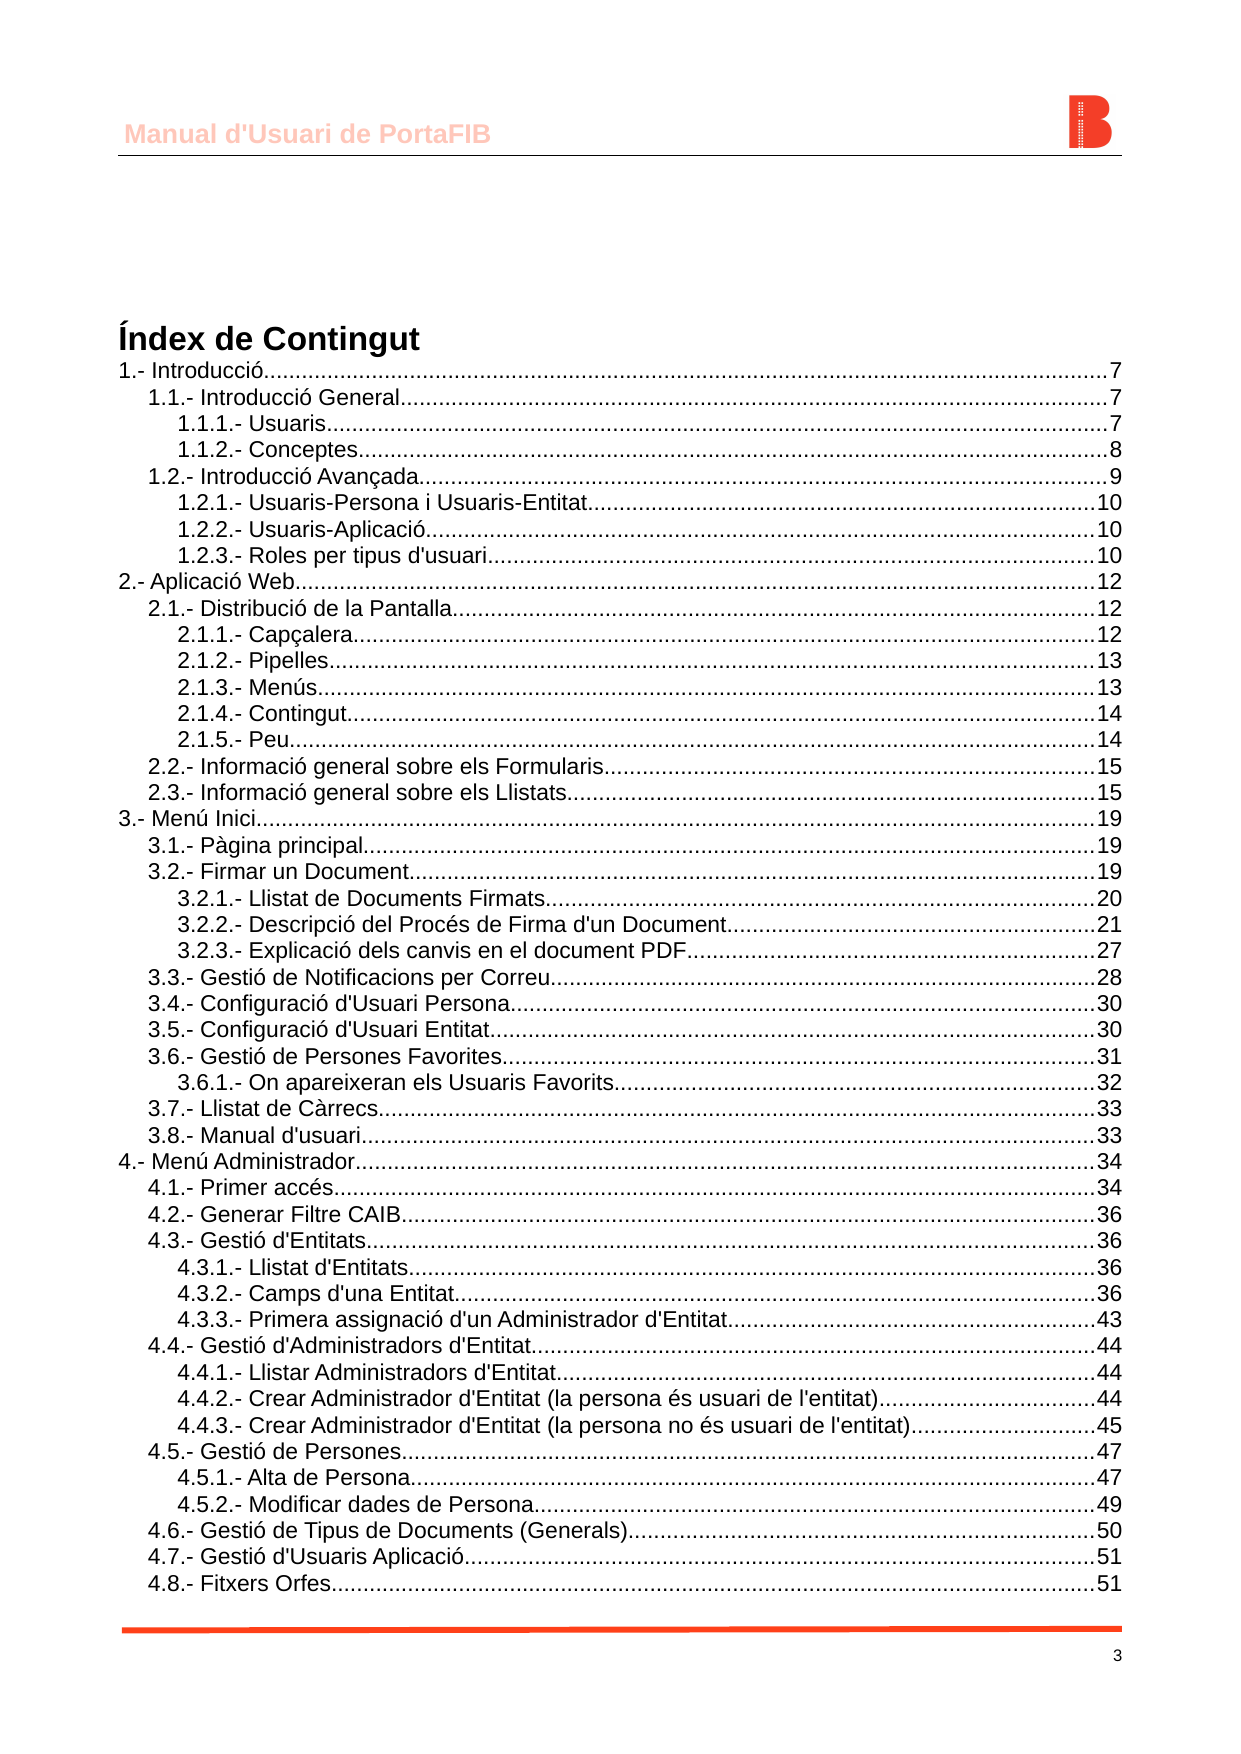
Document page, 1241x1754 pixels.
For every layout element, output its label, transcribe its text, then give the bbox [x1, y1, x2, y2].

text 4.5.- Gestió de Persones 47 [148, 1438, 1122, 1464]
text 1.2.1.- Usuaris-Persona i Usuaris-Entitat 10 [177, 489, 1122, 516]
picture [1063, 94, 1117, 150]
text 2.2.- Informació general sobre els Formularis 15 [148, 753, 1122, 779]
text 4.4.2.- Crear Administrador d'Entitat (la persona és usuari de l'entitat) 44 [177, 1385, 1122, 1412]
text 2.1.- Distribució de la Pantalla 12 [148, 594, 1122, 621]
text 2.1.3.- Menús 13 [177, 674, 1122, 700]
text 1.2.3.- Roles per tipus d'usuari 10 [177, 542, 1122, 568]
text 1.1.2.- Conceptes 8 [177, 436, 1122, 463]
text 3.3.- Gestió de Notificacions per Correu 28 [148, 963, 1122, 990]
text 3.1.- Pàgina principal 19 [148, 832, 1122, 858]
text 2.1.1.- Capçalera 12 [177, 621, 1122, 647]
text 4.3.1.- Llistat d'Entitats 36 [177, 1253, 1122, 1280]
text 1.- Introducció 7 [118, 357, 1122, 384]
text 1.2.2.- Usuaris-Aplicació 10 [177, 516, 1122, 542]
text 4.5.2.- Modificar dades de Persona 49 [177, 1491, 1122, 1517]
text 2.- Aplicació Web 12 [118, 568, 1122, 594]
text 4.7.- Gestió d'Usuaris Aplicació 51 [148, 1543, 1122, 1570]
text 3.2.- Firmar un Document 19 [148, 858, 1122, 884]
text 4.4.3.- Crear Administrador d'Entitat (la persona no és usuari de l'entitat) 45 [177, 1412, 1122, 1438]
text 4.2.- Generar Filtre CAIB 36 [148, 1201, 1122, 1227]
text 2.1.5.- Peu 14 [177, 726, 1122, 753]
text 3.7.- Llistat de Càrrecs 33 [148, 1095, 1122, 1122]
text 3.4.- Configuració d'Usuari Persona 30 [148, 990, 1122, 1016]
text 4.4.- Gestió d'Administradors d'Entitat 44 [148, 1332, 1122, 1359]
text 2.1.4.- Contingut 14 [177, 700, 1122, 726]
subtitle Índex de Contingut [118, 319, 1122, 357]
text 3.- Menú Inici 19 [118, 805, 1122, 832]
text 2.3.- Informació general sobre els Llistats 15 [148, 779, 1122, 805]
text 3.2.2.- Descripció del Procés de Firma d'un Document 21 [177, 911, 1122, 937]
text 1.1.1.- Usuaris 7 [177, 410, 1122, 436]
text 4.3.2.- Camps d'una Entitat 36 [177, 1280, 1122, 1306]
text 4.- Menú Administrador 34 [118, 1148, 1122, 1174]
text 3.5.- Configuració d'Usuari Entitat 30 [148, 1016, 1122, 1043]
text 4.1.- Primer accés 34 [148, 1174, 1122, 1201]
text 3.2.3.- Explicació dels canvis en el document PDF 27 [177, 937, 1122, 963]
text 4.8.- Fitxers Orfes 51 [148, 1570, 1122, 1596]
text 3.2.1.- Llistat de Documents Firmats 20 [177, 884, 1122, 911]
text 4.4.1.- Llistar Administradors d'Entitat 44 [177, 1359, 1122, 1385]
text 4.3.- Gestió d'Entitats 36 [148, 1227, 1122, 1253]
text 4.6.- Gestió de Tipus de Documents (Generals) 50 [148, 1517, 1122, 1543]
text 1.2.- Introducció Avançada 9 [148, 463, 1122, 489]
text 2.1.2.- Pipelles 13 [177, 647, 1122, 674]
text 3.6.- Gestió de Persones Favorites 31 [148, 1043, 1122, 1069]
text 3.8.- Manual d'usuari 33 [148, 1122, 1122, 1148]
text 4.3.3.- Primera assignació d'un Administrador d'Entitat 43 [177, 1306, 1122, 1332]
text 1.1.- Introducció General 7 [148, 384, 1122, 410]
text 3.6.1.- On apareixeran els Usuaris Favorits 32 [177, 1069, 1122, 1095]
text 4.5.1.- Alta de Persona 47 [177, 1464, 1122, 1491]
